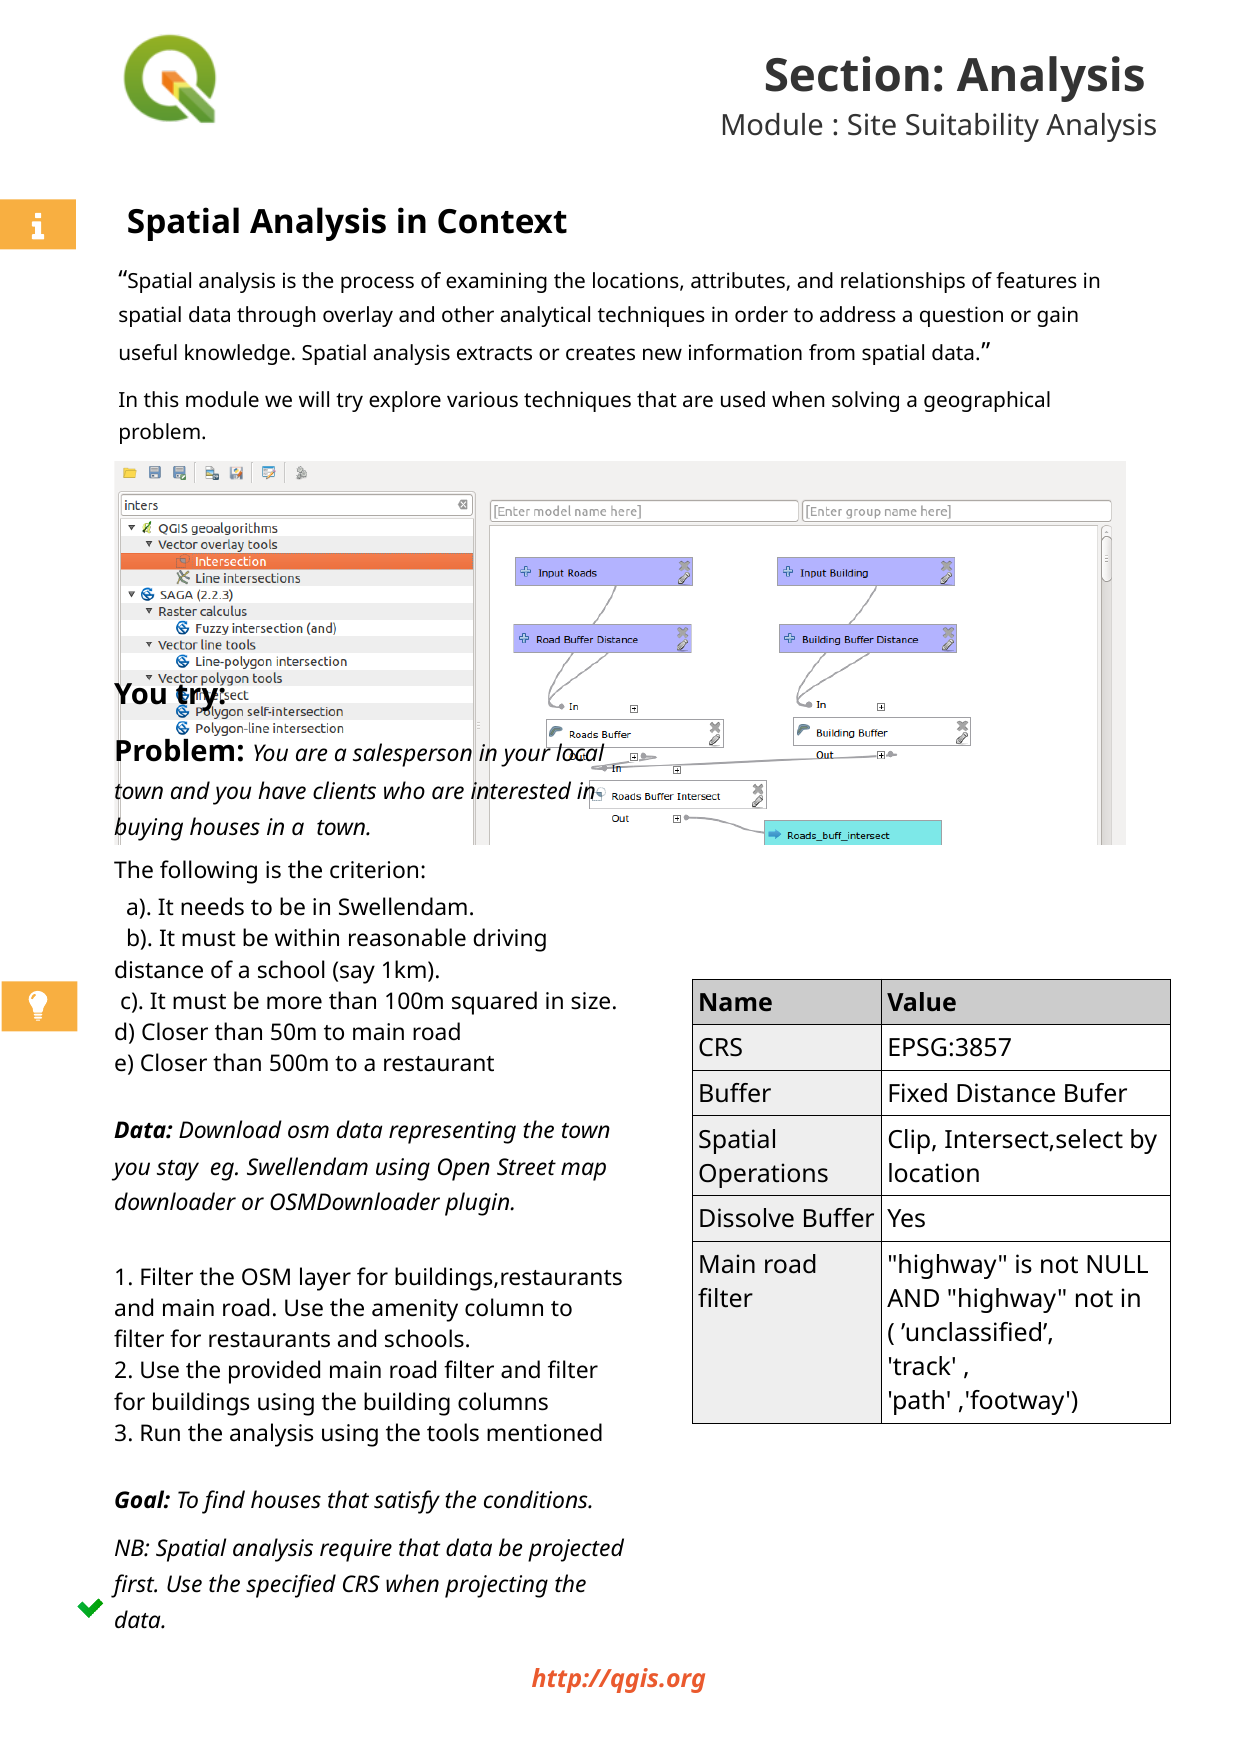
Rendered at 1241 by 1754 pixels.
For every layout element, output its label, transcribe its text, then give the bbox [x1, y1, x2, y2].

table_cell Dissolve Buffer [693, 1196, 881, 1241]
table_cell Spatial Operations [693, 1116, 881, 1195]
text “Spatial analysis is the process of examining the locations, attributes, and relationships of features in spatial data through overlay and other analytical techniques in order to address a question or gain useful knowledge. Spatial analysis extracts or creates new information from spatial data.” [118, 262, 1122, 368]
text In this module we will try explore various techniques that are used when solving a geographical problem. [118, 385, 1122, 446]
picture [114, 461, 1126, 845]
table_cell Main road filter [693, 1242, 881, 1423]
table_header Name [693, 980, 881, 1024]
table_cell Yes [882, 1196, 1170, 1241]
table_cell "highway" is not NULL AND "highway" not in ( ’unclassified’, 'track' , 'path' ,'footway') [882, 1242, 1170, 1423]
subtitle Spatial Analysis in Context [118, 198, 1122, 243]
table_cell Clip, Intersect,select by location [882, 1116, 1170, 1195]
table_cell Buffer [693, 1071, 881, 1115]
table_cell EPSG:3857 [882, 1025, 1170, 1070]
table_cell Fixed Distance Bufer [882, 1071, 1170, 1115]
picture [122, 31, 218, 127]
table_header Value [882, 980, 1170, 1024]
table_cell CRS [693, 1025, 881, 1070]
